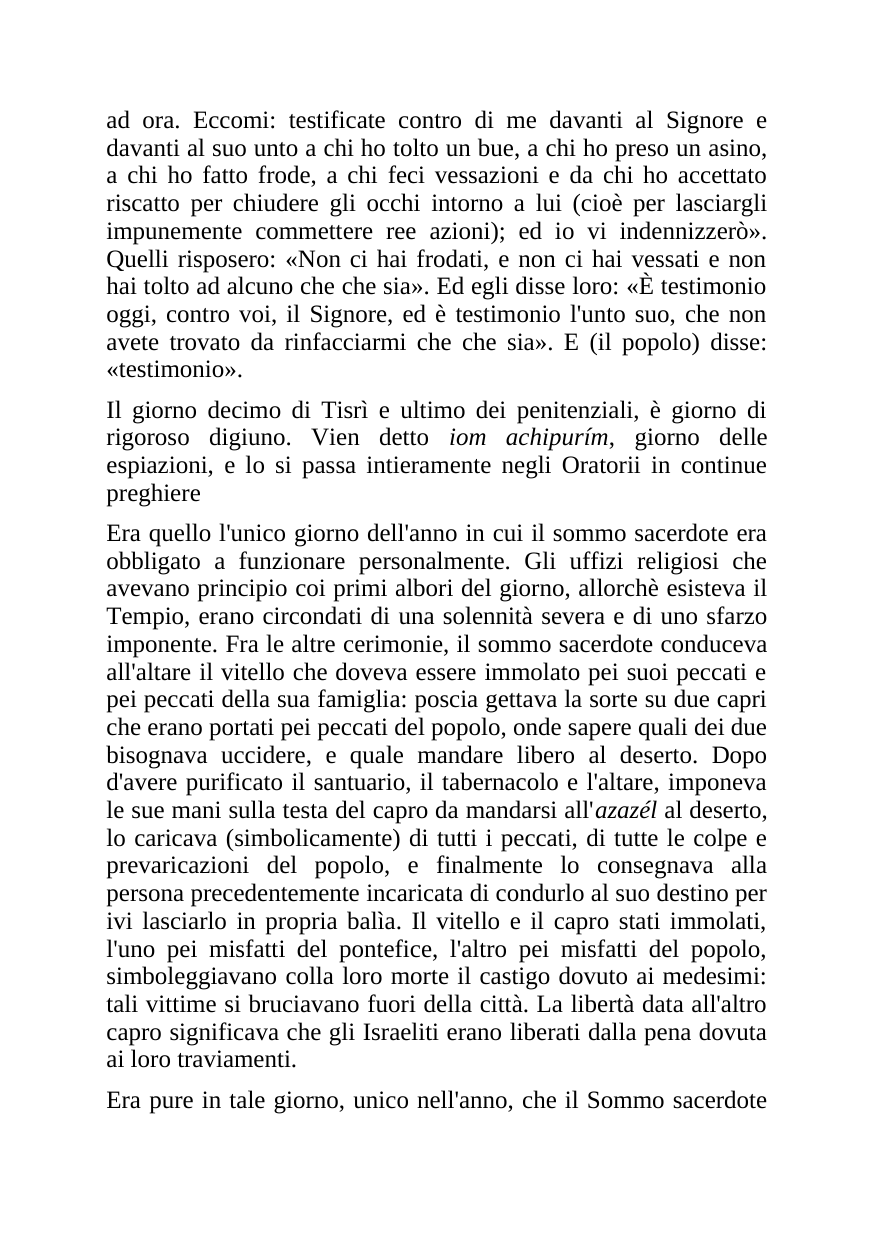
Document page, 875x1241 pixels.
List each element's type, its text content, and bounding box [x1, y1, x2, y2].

text Era pure in tale giorno, unico nell'anno, che il Sommo sacerdote [106, 1086, 768, 1113]
text Era quello l'unico giorno dell'anno in cui il sommo sacerdote era obbligato a funzionare personalmente. Gli uffizi religiosi che avevano principio coi primi albori del giorno, allorchè esisteva il Tempio, erano circondati di una solennità severa e di uno sfarzo imponente. Fra le altre cerimonie, il sommo sacerdote conduceva all'altare il vitello che doveva essere immolato pei suoi peccati e pei peccati della sua famiglia: poscia gettava la sorte su due capri che erano portati pei peccati del popolo, onde sapere quali dei due bisognava uccidere, e quale mandare libero al deserto. Dopo d'avere purificato il santuario, il tabernacolo e l'altare, imponeva le sue mani sulla testa del capro da mandarsi all'azazél al deserto, lo caricava (simbolicamente) di tutti i peccati, di tutte le colpe e prevaricazioni del popolo, e finalmente lo consegnava alla persona precedentemente incaricata di condurlo al suo destino per ivi lasciarlo in propria balìa. Il vitello e il capro stati immolati, l'uno pei misfatti del pontefice, l'altro pei misfatti del popolo, simboleggiavano colla loro morte il castigo dovuto ai medesimi: tali vittime si bruciavano fuori della città. La libertà data all'altro capro significava che gli Israeliti erano liberati dalla pena dovuta ai loro traviamenti. [106, 519, 768, 1073]
text Il giorno decimo di Tisrì e ultimo dei penitenziali, è giorno di rigoroso digiuno. Vien detto iom achipurím, giorno delle espiazioni, e lo si passa intieramente negli Oratorii in continue preghiere [106, 396, 768, 507]
text ad ora. Eccomi: testificate contro di me davanti al Signore e davanti al suo unto a chi ho tolto un bue, a chi ho preso un asino, a chi ho fatto frode, a chi feci vessazioni e da chi ho accettato riscatto per chiudere gli occhi intorno a lui (cioè per lasciargli impunemente commettere ree azioni); ed io vi indennizzerò». Quelli risposero: «Non ci hai frodati, e non ci hai vessati e non hai tolto ad alcuno che che sia». Ed egli disse loro: «È testimonio oggi, contro voi, il Signore, ed è testimonio l'unto suo, che non avete trovato da rinfacciarmi che che sia». E (il popolo) disse: «testimonio». [106, 106, 768, 383]
